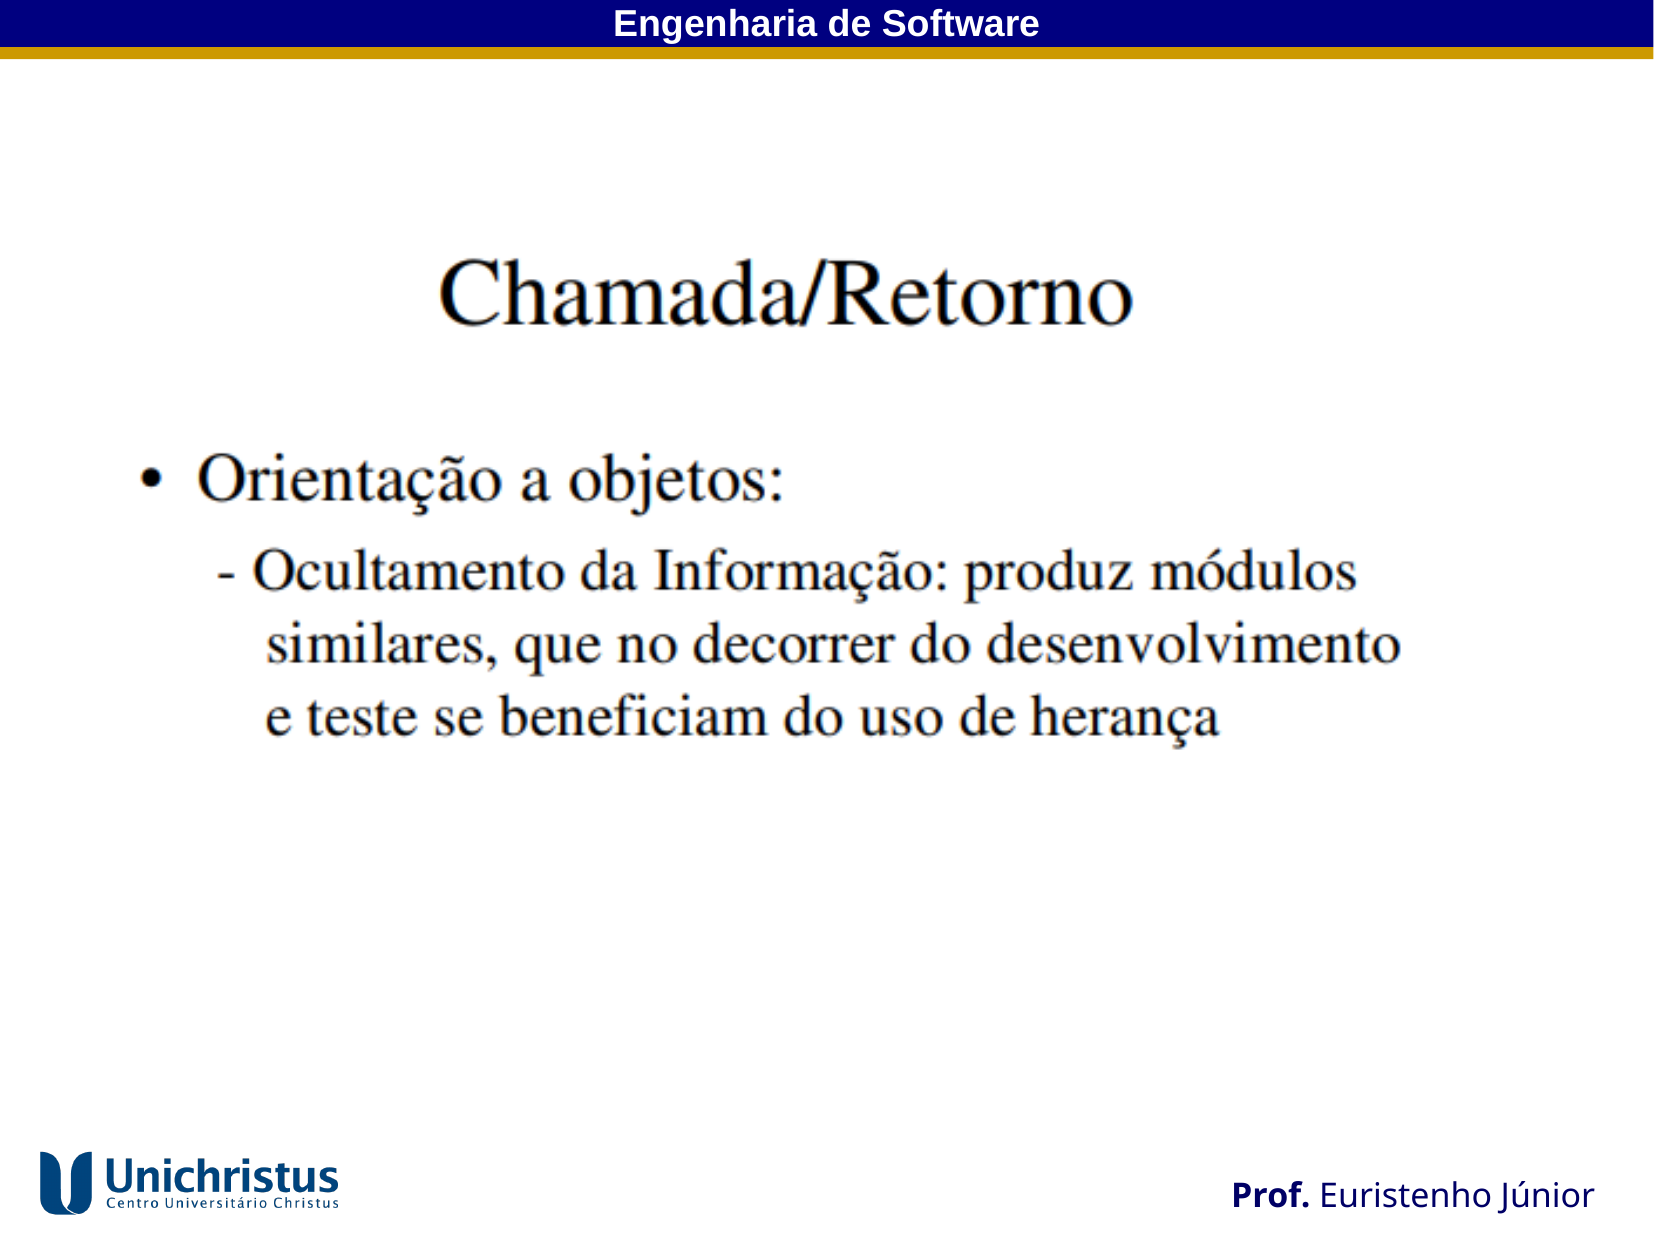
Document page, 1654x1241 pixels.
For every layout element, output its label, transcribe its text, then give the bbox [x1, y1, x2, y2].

picture [35, 1148, 343, 1217]
text_box Engenharia de Software [0, 0, 1654, 47]
picture [99, 224, 1457, 804]
text_box Prof. Euristenho Júnior [1216, 1163, 1654, 1224]
text_box [0, 47, 1654, 60]
